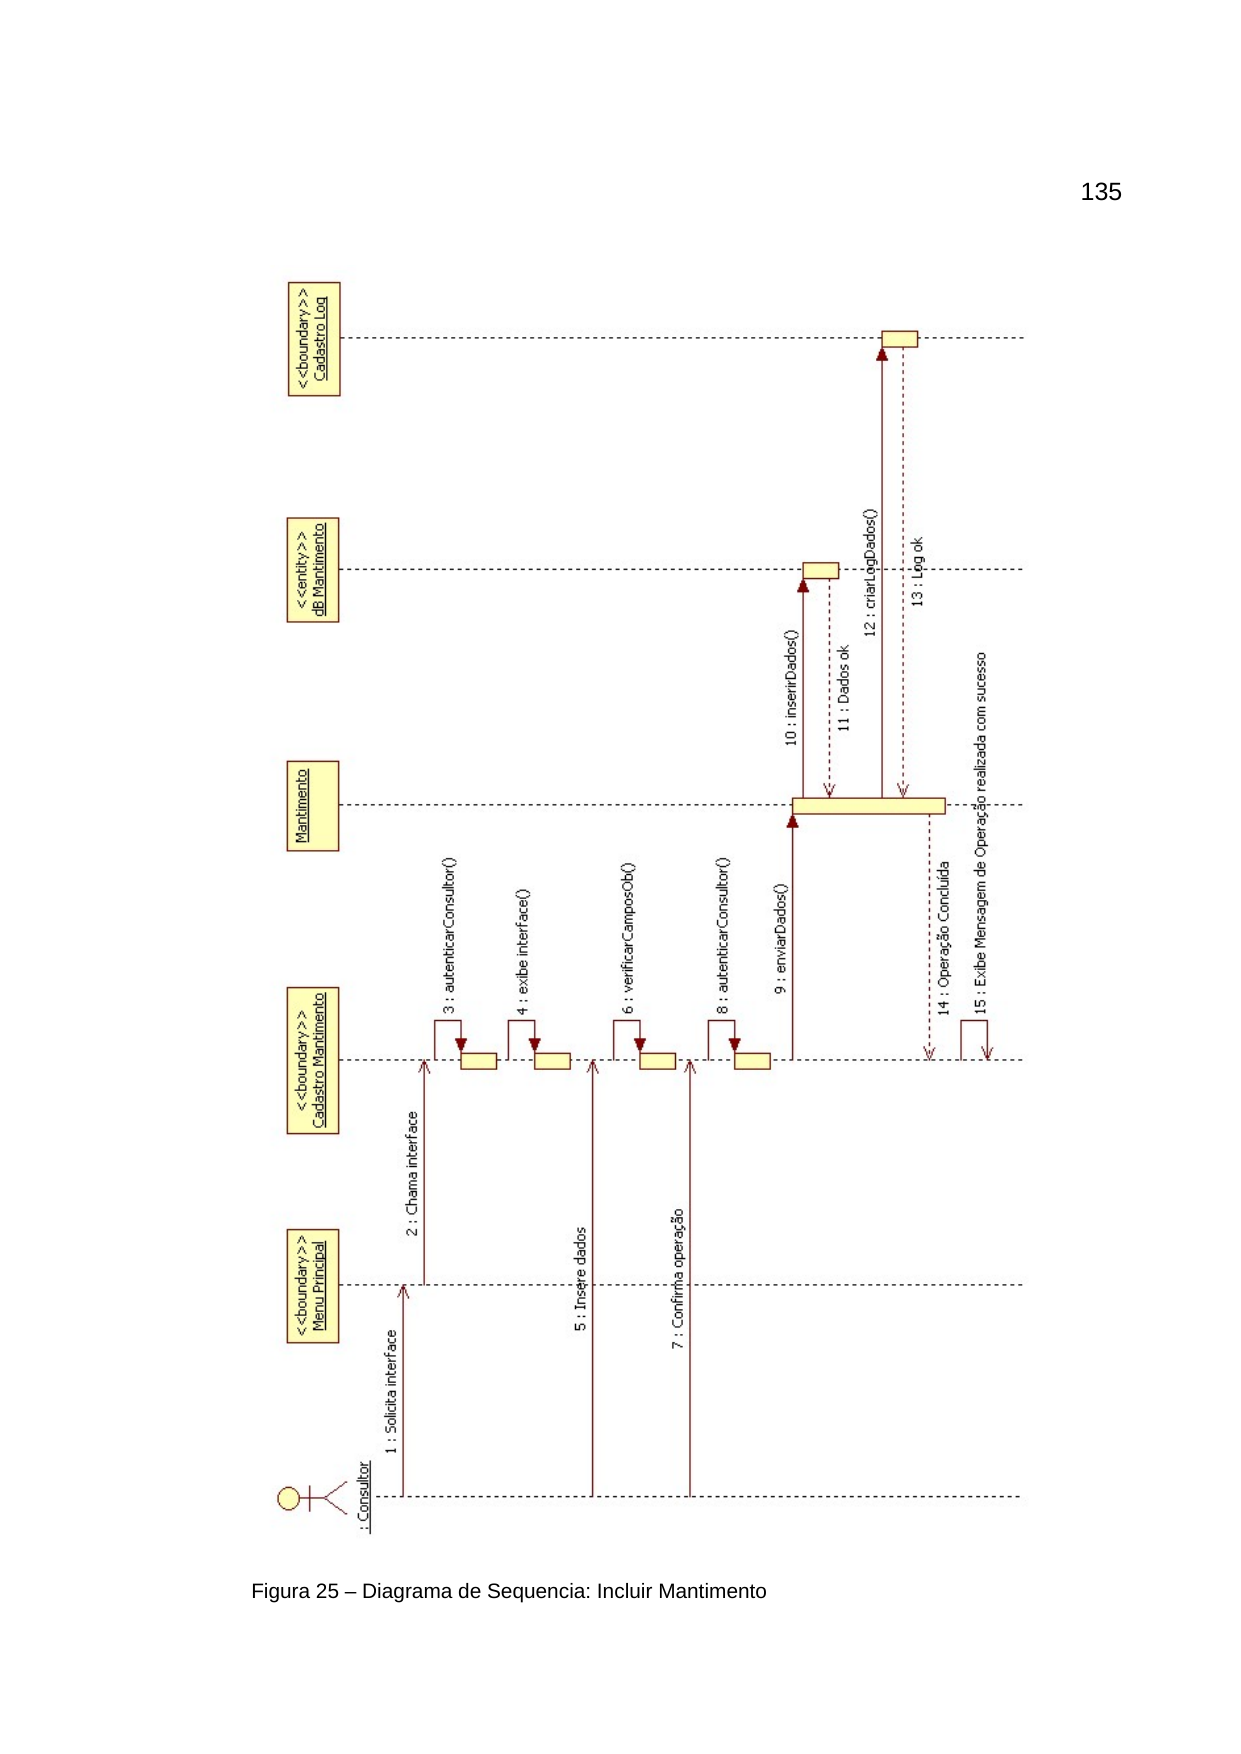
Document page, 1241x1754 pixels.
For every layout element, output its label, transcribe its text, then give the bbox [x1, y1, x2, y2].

text Figura 25 – Diagrama de Sequencia: Incluir Mantimento [177, 1579, 1122, 1602]
picture [250, 265, 1049, 1579]
